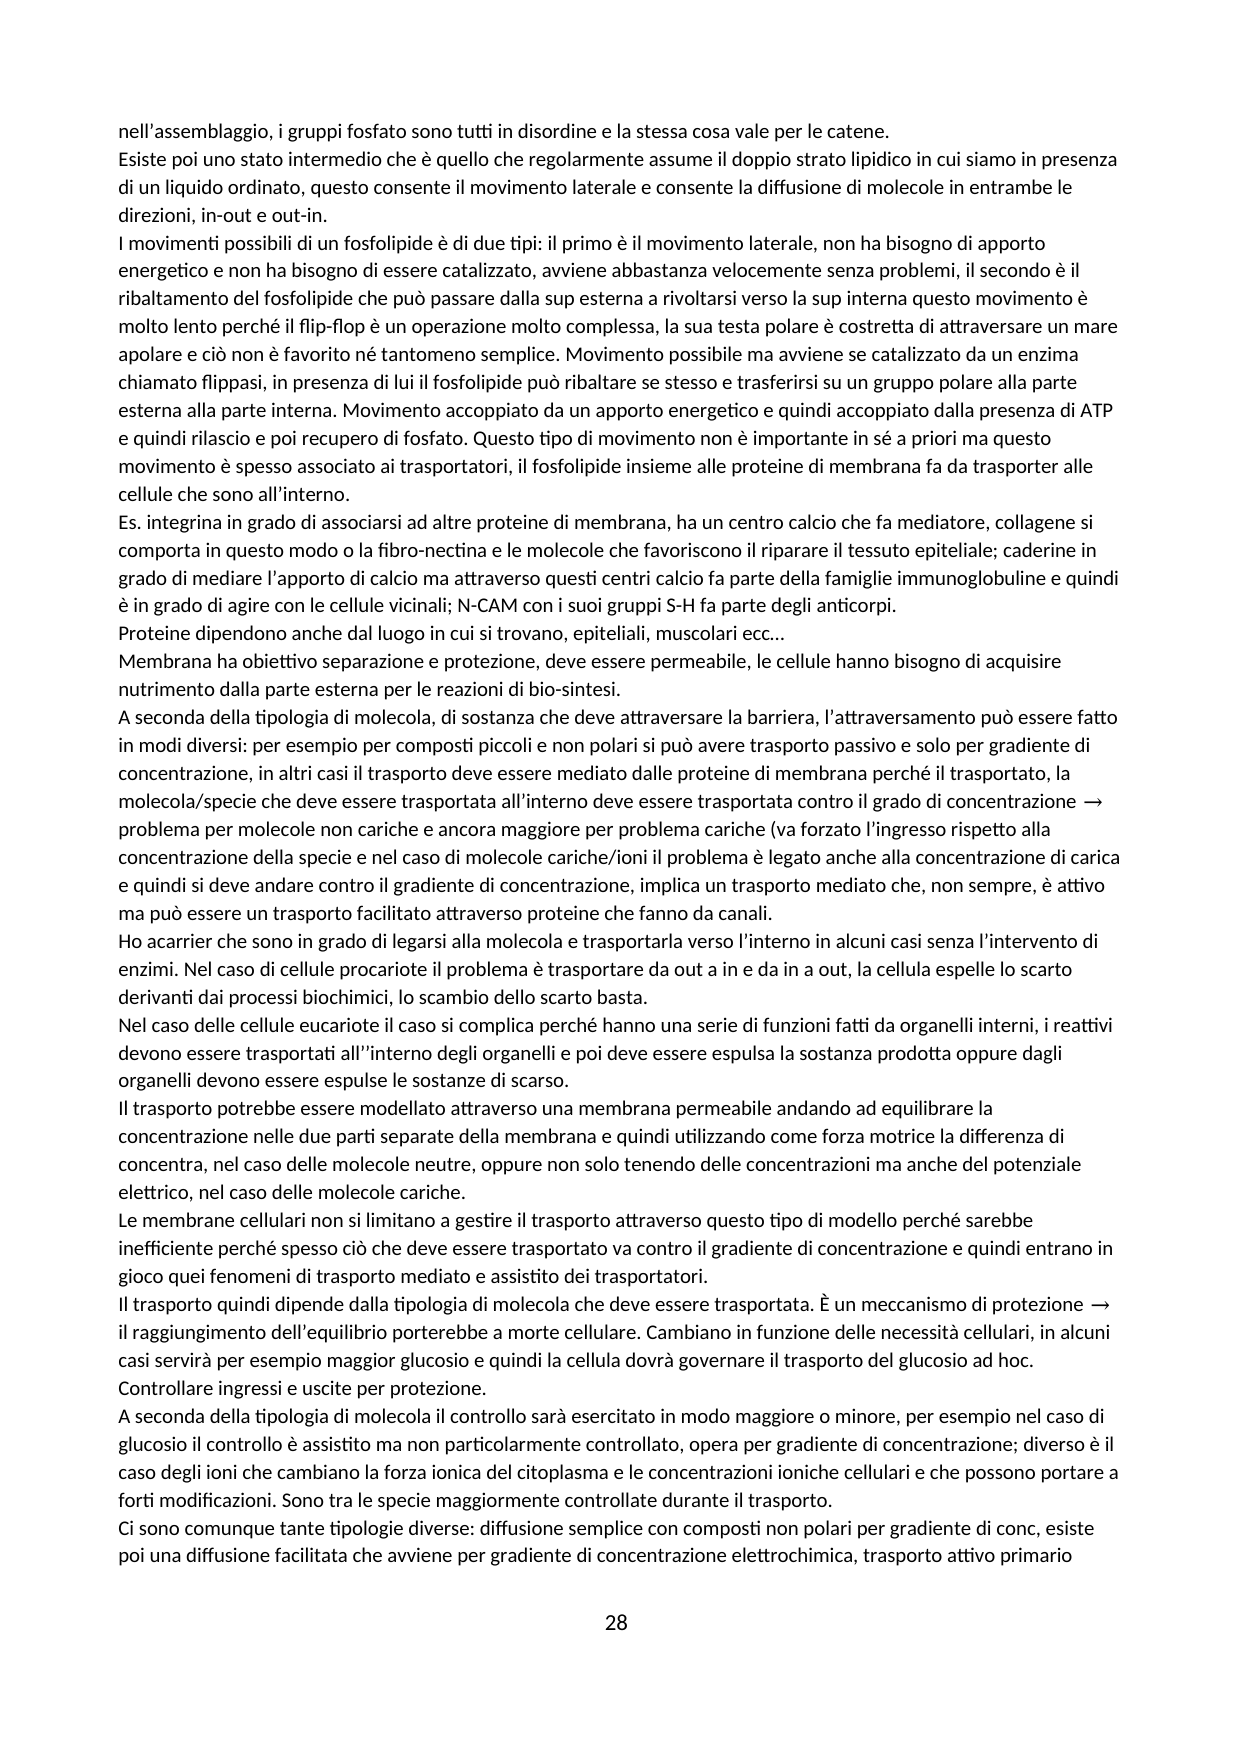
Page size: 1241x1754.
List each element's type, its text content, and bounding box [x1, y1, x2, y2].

text Ci sono comunque tante tipologie diverse: diffusione semplice con composti non polari per gradiente di conc, esiste poi una diffusione facilitata che avviene per gradiente di concentrazione elettrochimica, trasporto attivo primario [118, 1515, 1122, 1568]
text nell’assemblaggio, i gruppi fosfato sono tutti in disordine e la stessa cosa vale per le catene. Esiste poi uno stato intermedio che è quello che regolarmente assume il doppio strato lipidico in cui siamo in presenza di un liquido ordinato, questo consente il movimento laterale e consente la diffusione di molecole in entrambe le direzioni, in-out e out-in. I movimenti possibili di un fosfolipide è di due tipi: il primo è il movimento laterale, non ha bisogno di apporto energetico e non ha bisogno di essere catalizzato, avviene abbastanza velocemente senza problemi, il secondo è il ribaltamento del fosfolipide che può passare dalla sup esterna a rivoltarsi verso la sup interna questo movimento è molto lento perché il flip-flop è un operazione molto complessa, la sua testa polare è costretta di attraversare un mare apolare e ciò non è favorito né tantomeno semplice. Movimento possibile ma avviene se catalizzato da un enzima chiamato flippasi, in presenza di lui il fosfolipide può ribaltare se stesso e trasferirsi su un gruppo polare alla parte esterna alla parte interna. Movimento accoppiato da un apporto energetico e quindi accoppiato dalla presenza di ATP e quindi rilascio e poi recupero di fosfato. Questo tipo di movimento non è importante in sé a priori ma questo movimento è spesso associato ai trasportatori, il fosfolipide insieme alle proteine di membrana fa da trasporter alle cellule che sono all’interno. Es. integrina in grado di associarsi ad altre proteine di membrana, ha un centro calcio che fa mediatore, collagene si comporta in questo modo o la fibro-nectina e le molecole che favoriscono il riparare il tessuto epiteliale; caderine in grado di mediare l’apporto di calcio ma attraverso questi centri calcio fa parte della famiglie immunoglobuline e quindi è in grado di agire con le cellule vicinali; N-CAM con i suoi gruppi S-H fa parte degli anticorpi. Proteine dipendono anche dal luogo in cui si trovano, epiteliali, muscolari ecc… Membrana ha obiettivo separazione e protezione, deve essere permeabile, le cellule hanno bisogno di acquisire nutrimento dalla parte esterna per le reazioni di bio-sintesi. A seconda della tipologia di molecola, di sostanza che deve attraversare la barriera, l’attraversamento può essere fatto in modi diversi: per esempio per composti piccoli e non polari si può avere trasporto passivo e solo per gradiente di concentrazione, in altri casi il trasporto deve essere mediato dalle proteine di membrana perché il trasportato, la molecola/specie che deve essere trasportata all’interno deve essere trasportata contro il grado di concentrazione → problema per molecole non cariche e ancora maggiore per problema cariche (va forzato l’ingresso rispetto alla concentrazione della specie e nel caso di molecole cariche/ioni il problema è legato anche alla concentrazione di carica e quindi si deve andare contro il gradiente di concentrazione, implica un trasporto mediato che, non sempre, è attivo ma può essere un trasporto facilitato attraverso proteine che fanno da canali. Ho acarrier che sono in grado di legarsi alla molecola e trasportarla verso l’interno in alcuni casi senza l’intervento di enzimi. Nel caso di cellule procariote il problema è trasportare da out a in e da in a out, la cellula espelle lo scarto derivanti dai processi biochimici, lo scambio dello scarto basta. Nel caso delle cellule eucariote il caso si complica perché hanno una serie di funzioni fatti da organelli interni, i reattivi devono essere trasportati all’’interno degli organelli e poi deve essere espulsa la sostanza prodotta oppure dagli organelli devono essere espulse le sostanze di scarso. Il trasporto potrebbe essere modellato attraverso una membrana permeabile andando ad equilibrare la concentrazione nelle due parti separate della membrana e quindi utilizzando come forza motrice la differenza di concentra, nel caso delle molecole neutre, oppure non solo tenendo delle concentrazioni ma anche del potenziale elettrico, nel caso delle molecole cariche. Le membrane cellulari non si limitano a gestire il trasporto attraverso questo tipo di modello perché sarebbe inefficiente perché spesso ciò che deve essere trasportato va contro il gradiente di concentrazione e quindi entrano in gioco quei fenomeni di trasporto mediato e assistito dei trasportatori. Il trasporto quindi dipende dalla tipologia di molecola che deve essere trasportata. È un meccanismo di protezione → il raggiungimento dell’equilibrio porterebbe a morte cellulare. Cambiano in funzione delle necessità cellulari, in alcuni casi servirà per esempio maggior glucosio e quindi la cellula dovrà governare il trasporto del glucosio ad hoc. Controllare ingressi e uscite per protezione. A seconda della tipologia di molecola il controllo sarà esercitato in modo maggiore o minore, per esempio nel caso di glucosio il controllo è assistito ma non particolarmente controllato, opera per gradiente di concentrazione; diverso è il caso degli ioni che cambiano la forza ionica del citoplasma e le concentrazioni ioniche cellulari e che possono portare a forti modificazioni. Sono tra le specie maggiormente controllate durante il trasporto. [118, 118, 1122, 1512]
